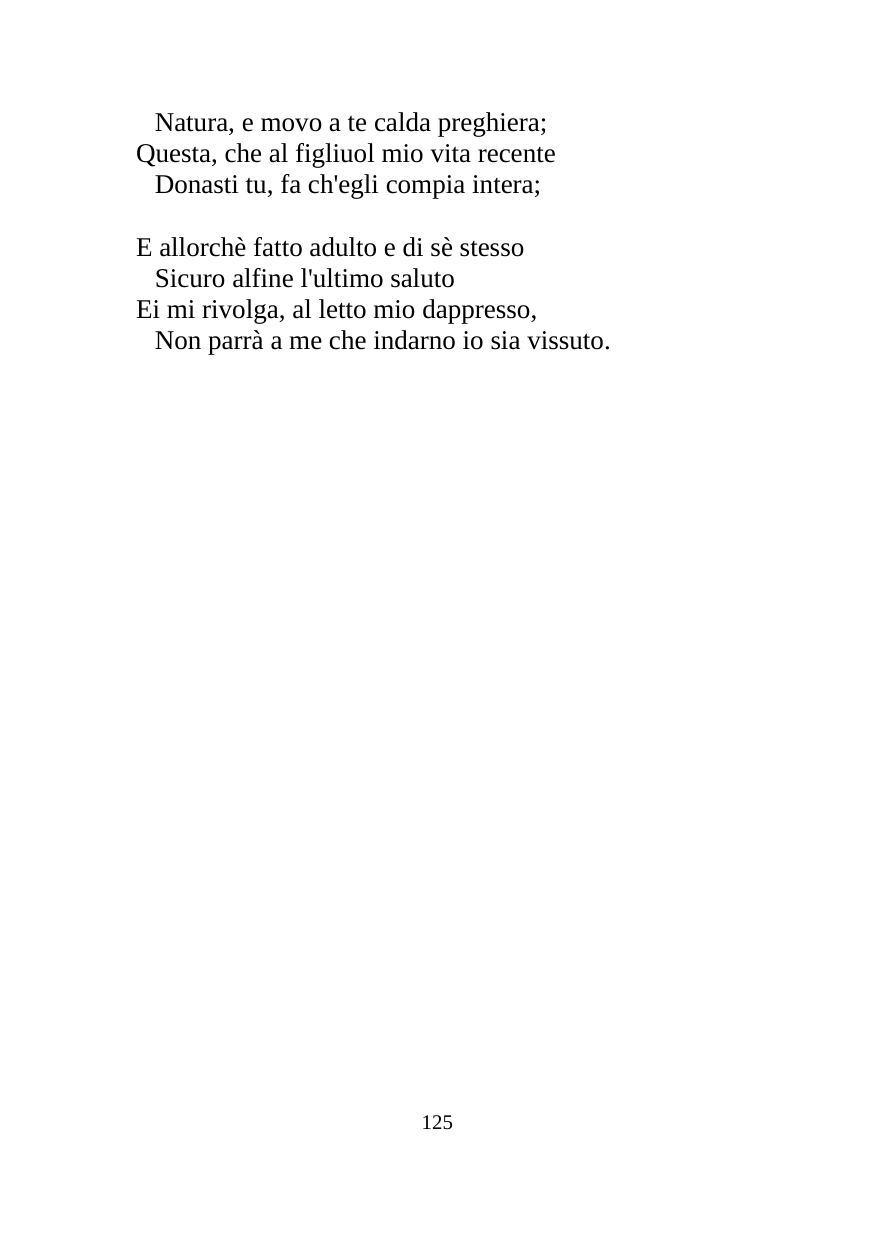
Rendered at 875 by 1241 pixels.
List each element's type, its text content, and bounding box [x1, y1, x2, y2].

text Ei mi rivolga, al letto mio dappresso, [106, 293, 768, 324]
text Non parrà a me che indarno io sia vissuto. [125, 324, 768, 355]
text Donasti tu, fa ch'egli compia intera; [125, 168, 768, 200]
text Natura, e movo a te calda preghiera; [125, 106, 768, 137]
text E allorchè fatto adulto e di sè stesso [106, 231, 768, 262]
text Sicuro alfine l'ultimo saluto [125, 262, 768, 293]
text Questa, che al figliuol mio vita recente [106, 137, 768, 168]
